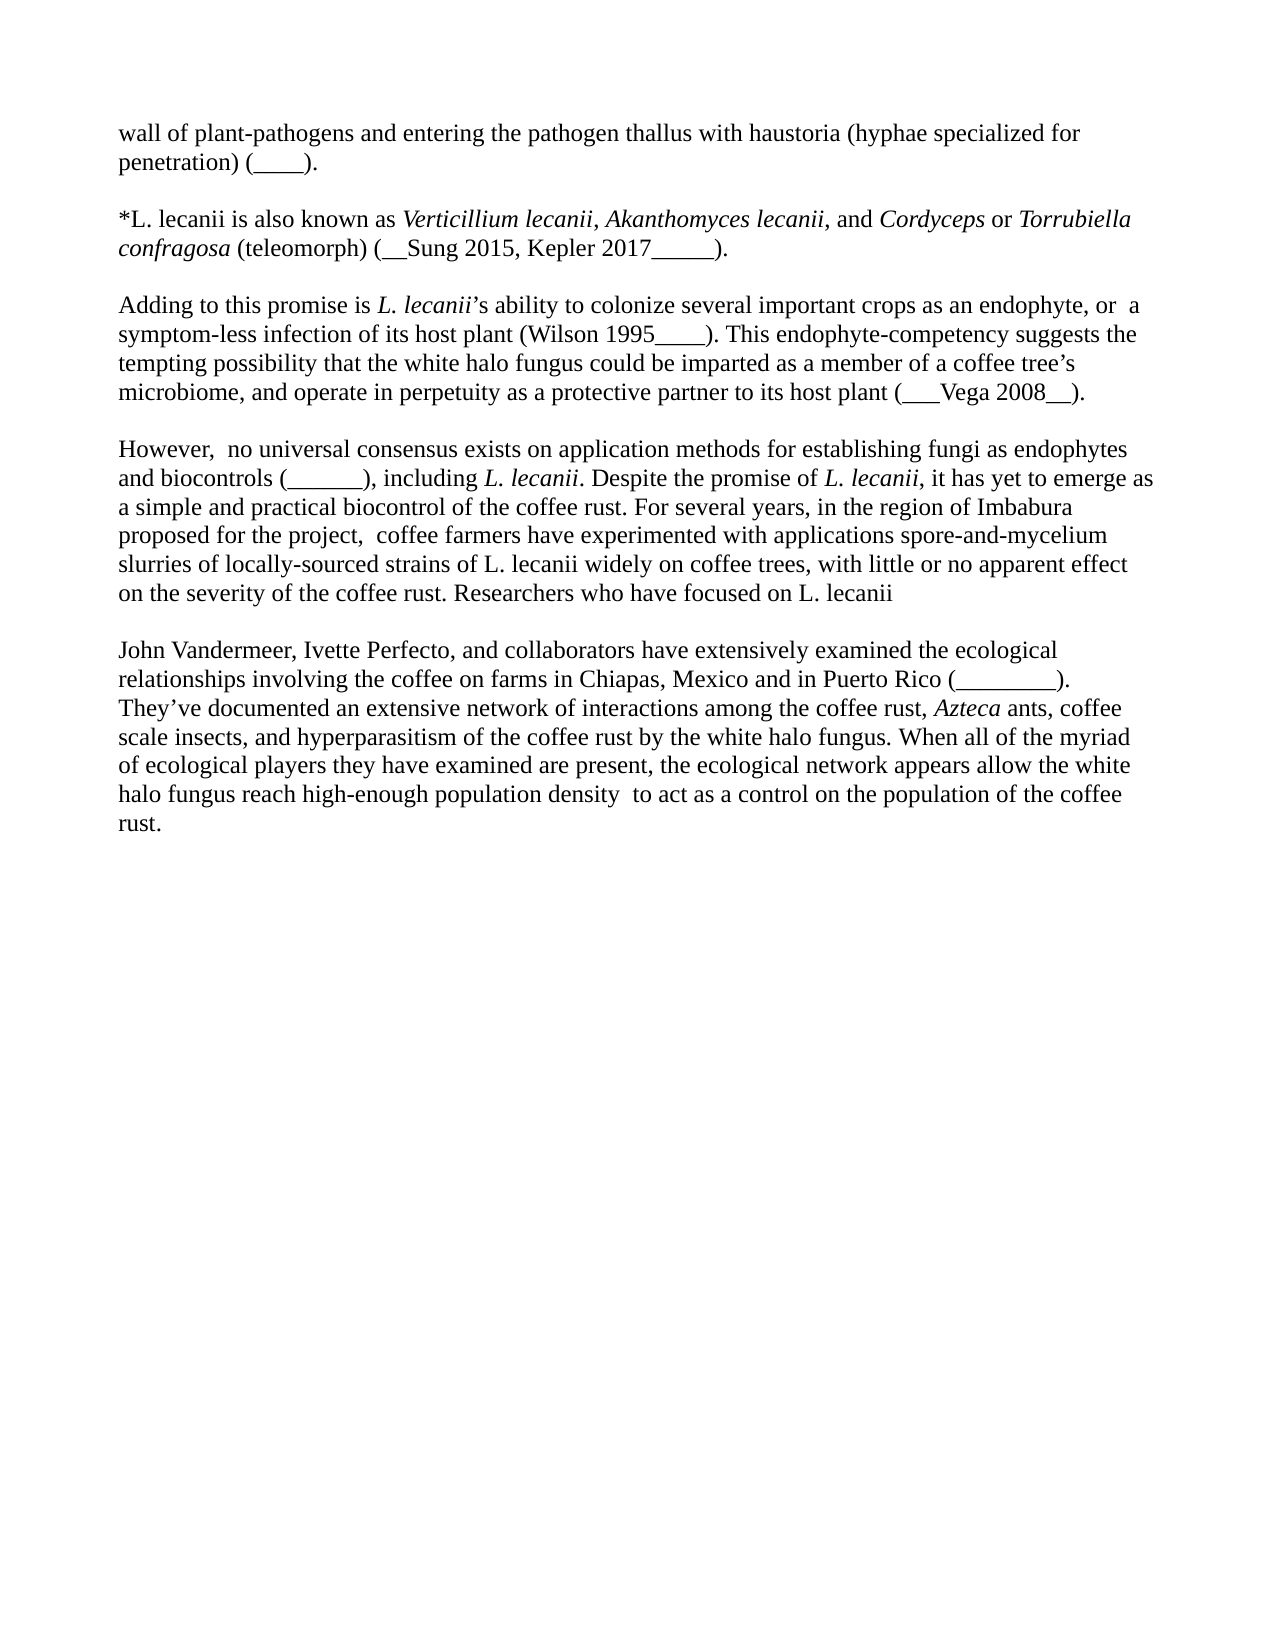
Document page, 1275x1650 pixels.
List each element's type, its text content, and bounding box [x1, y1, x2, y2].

text wall of plant-pathogens and entering the pathogen thallus with haustoria (hyphae specialized for penetration) (____). [118, 118, 1157, 176]
text *L. lecanii is also known as Verticillium lecanii, Akanthomyces lecanii, and Cordyceps or Torrubiella confragosa (teleomorph) (__Sung 2015, Kepler 2017_____). [118, 204, 1157, 262]
text Adding to this promise is L. lecanii’s ability to colonize several important crops as an endophyte, or a symptom-less infection of its host plant (Wilson 1995____). This endophyte-competency suggests the tempting possibility that the white halo fungus could be imparted as a member of a coffee tree’s microbiome, and operate in perpetuity as a protective partner to its host plant (___Vega 2008__). [118, 291, 1157, 406]
text John Vandermeer, Ivette Perfecto, and collaborators have extensively examined the ecological relationships involving the coffee on farms in Chiapas, Mexico and in Puerto Rico (________). They’ve documented an extensive network of interactions among the coffee rust, Azteca ants, coffee scale insects, and hyperparasitism of the coffee rust by the white halo fungus. When all of the myriad of ecological players they have examined are present, the ecological network appears allow the white halo fungus reach high-enough population density to act as a control on the population of the coffee rust. [118, 636, 1157, 837]
text However, no universal consensus exists on application methods for establishing fungi as endophytes and biocontrols (______), including L. lecanii. Despite the promise of L. lecanii, it has yet to emerge as a simple and practical biocontrol of the coffee rust. For several years, in the region of Imbabura proposed for the project, coffee farmers have experimented with applications spore-and-mycelium slurries of locally-sourced strains of L. lecanii widely on coffee trees, with little or no apparent effect on the severity of the coffee rust. Researchers who have focused on L. lecanii [118, 434, 1157, 607]
